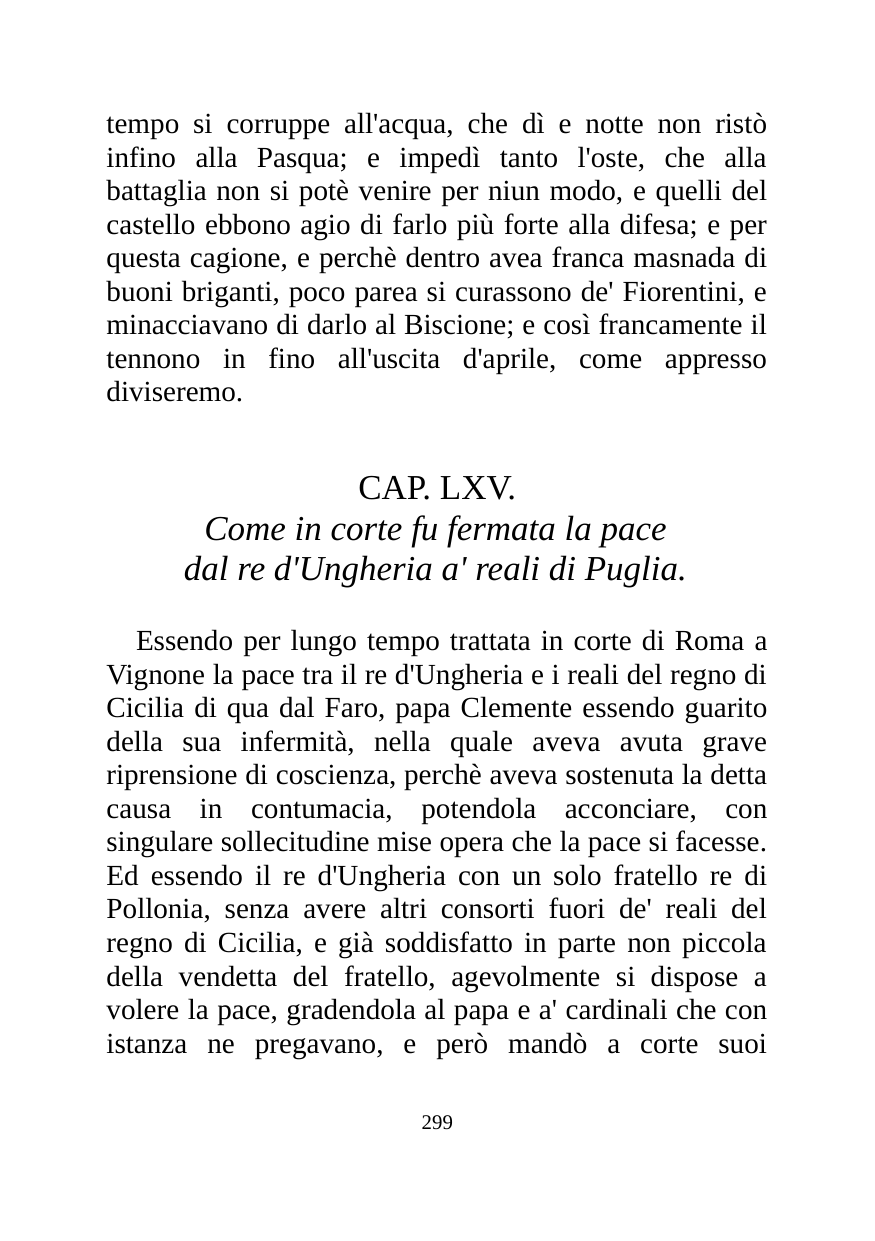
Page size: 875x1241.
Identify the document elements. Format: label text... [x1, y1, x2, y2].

subtitle CAP. LXV. Come in corte fu fermata la pace dal re d'Ungheria a' reali di Puglia. [106, 467, 768, 588]
text tempo si corruppe all'acqua, che dì e notte non ristò infino alla Pasqua; e impedì tanto l'oste, che alla battaglia non si potè venire per niun modo, e quelli del castello ebbono agio di farlo più forte alla difesa; e per questa cagione, e perchè dentro avea franca masnada di buoni briganti, poco parea si curassono de' Fiorentini, e minacciavano di darlo al Biscione; e così francamente il tennono in fino all'uscita d'aprile, come appresso diviseremo. [106, 106, 768, 408]
text Essendo per lungo tempo trattata in corte di Roma a Vignone la pace tra il re d'Ungheria e i reali del regno di Cicilia di qua dal Faro, papa Clemente essendo guarito della sua infermità, nella quale aveva avuta grave riprensione di coscienza, perchè aveva sostenuta la detta causa in contumacia, potendola acconciare, con singulare sollecitudine mise opera che la pace si facesse. Ed essendo il re d'Ungheria con un solo fratello re di Pollonia, senza avere altri consorti fuori de' reali del regno di Cicilia, e già soddisfatto in parte non piccola della vendetta del fratello, agevolmente si dispose a volere la pace, gradendola al papa e a' cardinali che con istanza ne pregavano, e però mandò a corte suoi [106, 623, 768, 1059]
